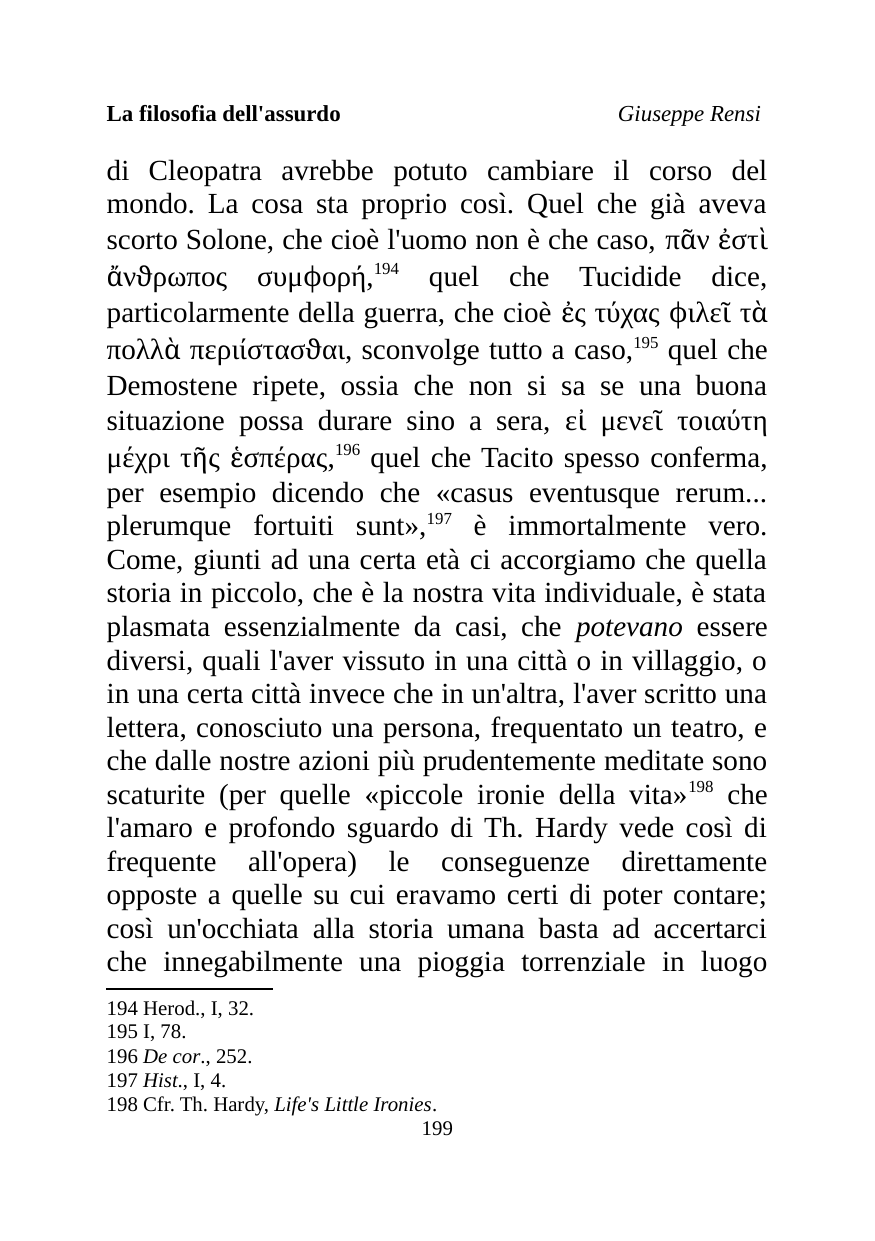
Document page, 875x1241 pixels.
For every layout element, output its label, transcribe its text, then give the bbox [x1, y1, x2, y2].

text di Cleopatra avrebbe potuto cambiare il corso del mondo. La cosa sta proprio così. Quel che già aveva scorto Solone, che cioè l'uomo non è che caso, πᾶν ἐστὶ ἄνϑρωπος συμϕορή, quel che Tucidide dice, particolarmente della guerra, che cioè ἐς τύχας ϕιλεῖ τὰ πολλὰ περιίστασϑαι, sconvolge tutto a caso, quel che Demostene ripete, ossia che non si sa se una buona situazione possa durare sino a sera, εἰ μενεῖ τοιαύτη μέχρι τῆς ἑσπέρας, quel che Tacito spesso conferma, per esempio dicendo che «casus eventusque rerum... plerumque fortuiti sunt», è immortalmente vero. Come, giunti ad una certa età ci accorgiamo che quella storia in piccolo, che è la nostra vita individuale, è stata plasmata essenzialmente da casi, che potevano essere diversi, quali l'aver vissuto in una città o in villaggio, o in una certa città invece che in un'altra, l'aver scritto una lettera, conosciuto una persona, frequentato un teatro, e che dalle nostre azioni più prudentemente meditate sono scaturite (per quelle «piccole ironie della vita» che l'amaro e profondo sguardo di Th. Hardy vede così di frequente all'opera) le conseguenze direttamente opposte a quelle su cui eravamo certi di poter contare; così un'occhiata alla storia umana basta ad accertarci che innegabilmente una pioggia torrenziale in luogo [106, 153, 768, 978]
text Herod., I, 32. [106, 995, 768, 1019]
text I, 78. [106, 1019, 768, 1043]
text De cor., 252. [106, 1043, 768, 1068]
text Hist., I, 4. [106, 1068, 768, 1092]
text Cfr. Th. Hardy, Life's Little Ironies. [106, 1092, 768, 1116]
